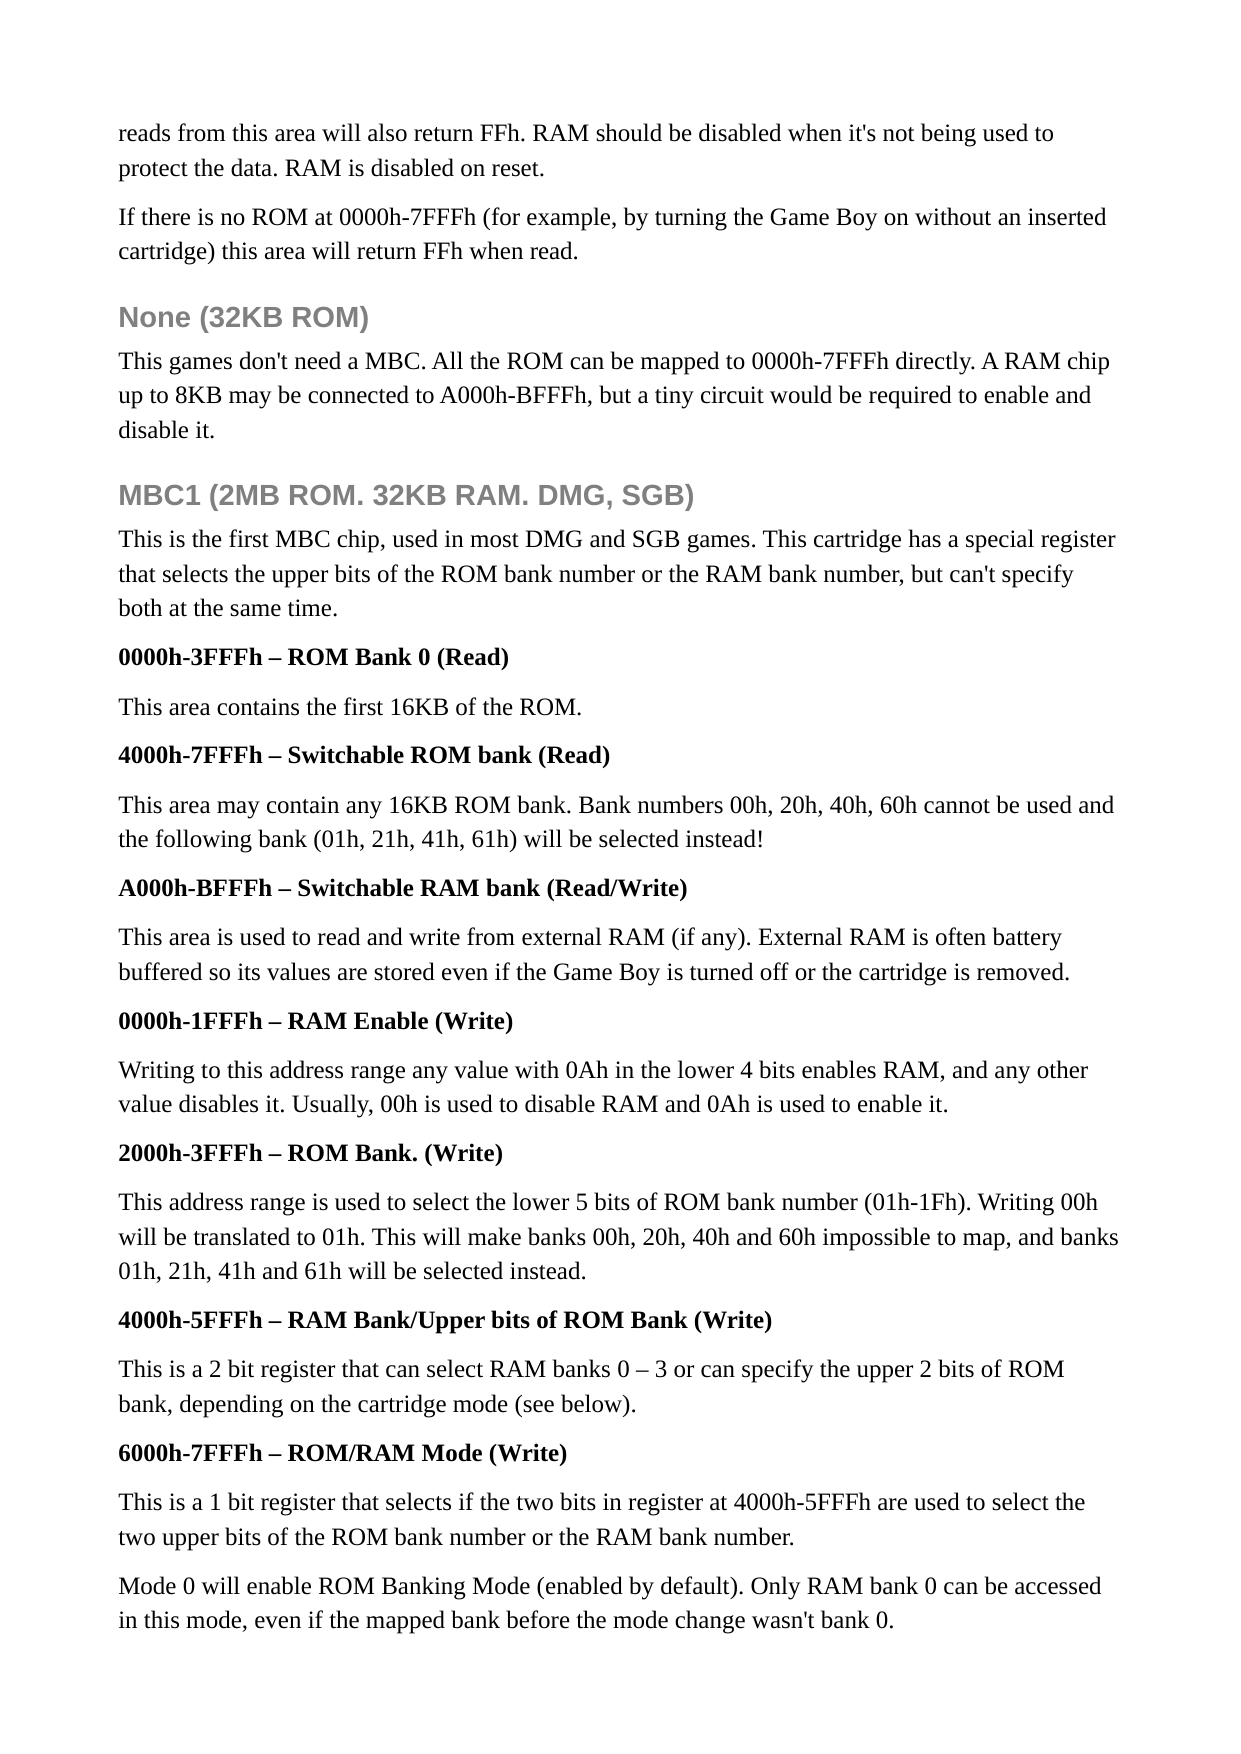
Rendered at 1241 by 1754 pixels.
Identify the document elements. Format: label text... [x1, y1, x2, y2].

text 0000h-3FFFh – ROM Bank 0 (Read) [118, 642, 1122, 671]
subtitle None (32KB ROM) [118, 300, 1122, 333]
text Mode 0 will enable ROM Banking Mode (enabled by default). Only RAM bank 0 can be accessed in this mode, even if the mapped bank before the mode change wasn't bank 0. [118, 1571, 1122, 1634]
text reads from this area will also return FFh. RAM should be disabled when it's not being used to protect the data. RAM is disabled on reset. [118, 118, 1122, 181]
text This area may contain any 16KB ROM bank. Bank numbers 00h, 20h, 40h, 60h cannot be used and the following bank (01h, 21h, 41h, 61h) will be selected instead! [118, 790, 1122, 853]
text A000h-BFFFh – Switchable RAM bank (Read/Write) [118, 873, 1122, 902]
text 2000h-3FFFh – ROM Bank. (Write) [118, 1138, 1122, 1167]
text 4000h-5FFFh – RAM Bank/Upper bits of ROM Bank (Write) [118, 1306, 1122, 1334]
text This is the first MBC chip, used in most DMG and SGB games. This cartridge has a special register that selects the upper bits of the ROM bank number or the RAM bank number, but can't specify both at the same time. [118, 524, 1122, 622]
text This games don't need a MBC. All the ROM can be mapped to 0000h-7FFFh directly. A RAM chip up to 8KB may be connected to A000h-BFFFh, but a tiny circuit would be required to enable and disable it. [118, 346, 1122, 443]
text 0000h-1FFFh – RAM Enable (Write) [118, 1006, 1122, 1034]
text This area is used to read and write from external RAM (if any). External RAM is often battery buffered so its values are stored even if the Game Boy is turned off or the cartridge is removed. [118, 922, 1122, 986]
text This is a 2 bit register that can select RAM banks 0 – 3 or can specify the upper 2 bits of ROM bank, depending on the cartridge mode (see below). [118, 1354, 1122, 1418]
text 4000h-7FFFh – Switchable ROM bank (Read) [118, 741, 1122, 769]
text This is a 1 bit register that selects if the two bits in register at 4000h-5FFFh are used to select the two upper bits of the ROM bank number or the RAM bank number. [118, 1487, 1122, 1550]
text Writing to this address range any value with 0Ah in the lower 4 bits enables RAM, and any other value disables it. Usually, 00h is used to disable RAM and 0Ah is used to enable it. [118, 1055, 1122, 1118]
text 6000h-7FFFh – ROM/RAM Mode (Write) [118, 1438, 1122, 1467]
text If there is no ROM at 0000h-7FFFh (for example, by turning the Game Boy on without an inserted cartridge) this area will return FFh when read. [118, 202, 1122, 265]
text This area contains the first 16KB of the ROM. [118, 692, 1122, 720]
text This address range is used to select the lower 5 bits of ROM bank number (01h-1Fh). Writing 00h will be translated to 01h. This will make banks 00h, 20h, 40h and 60h impossible to map, and banks 01h, 21h, 41h and 61h will be selected instead. [118, 1187, 1122, 1285]
subtitle MBC1 (2MB ROM. 32KB RAM. DMG, SGB) [118, 478, 1122, 512]
